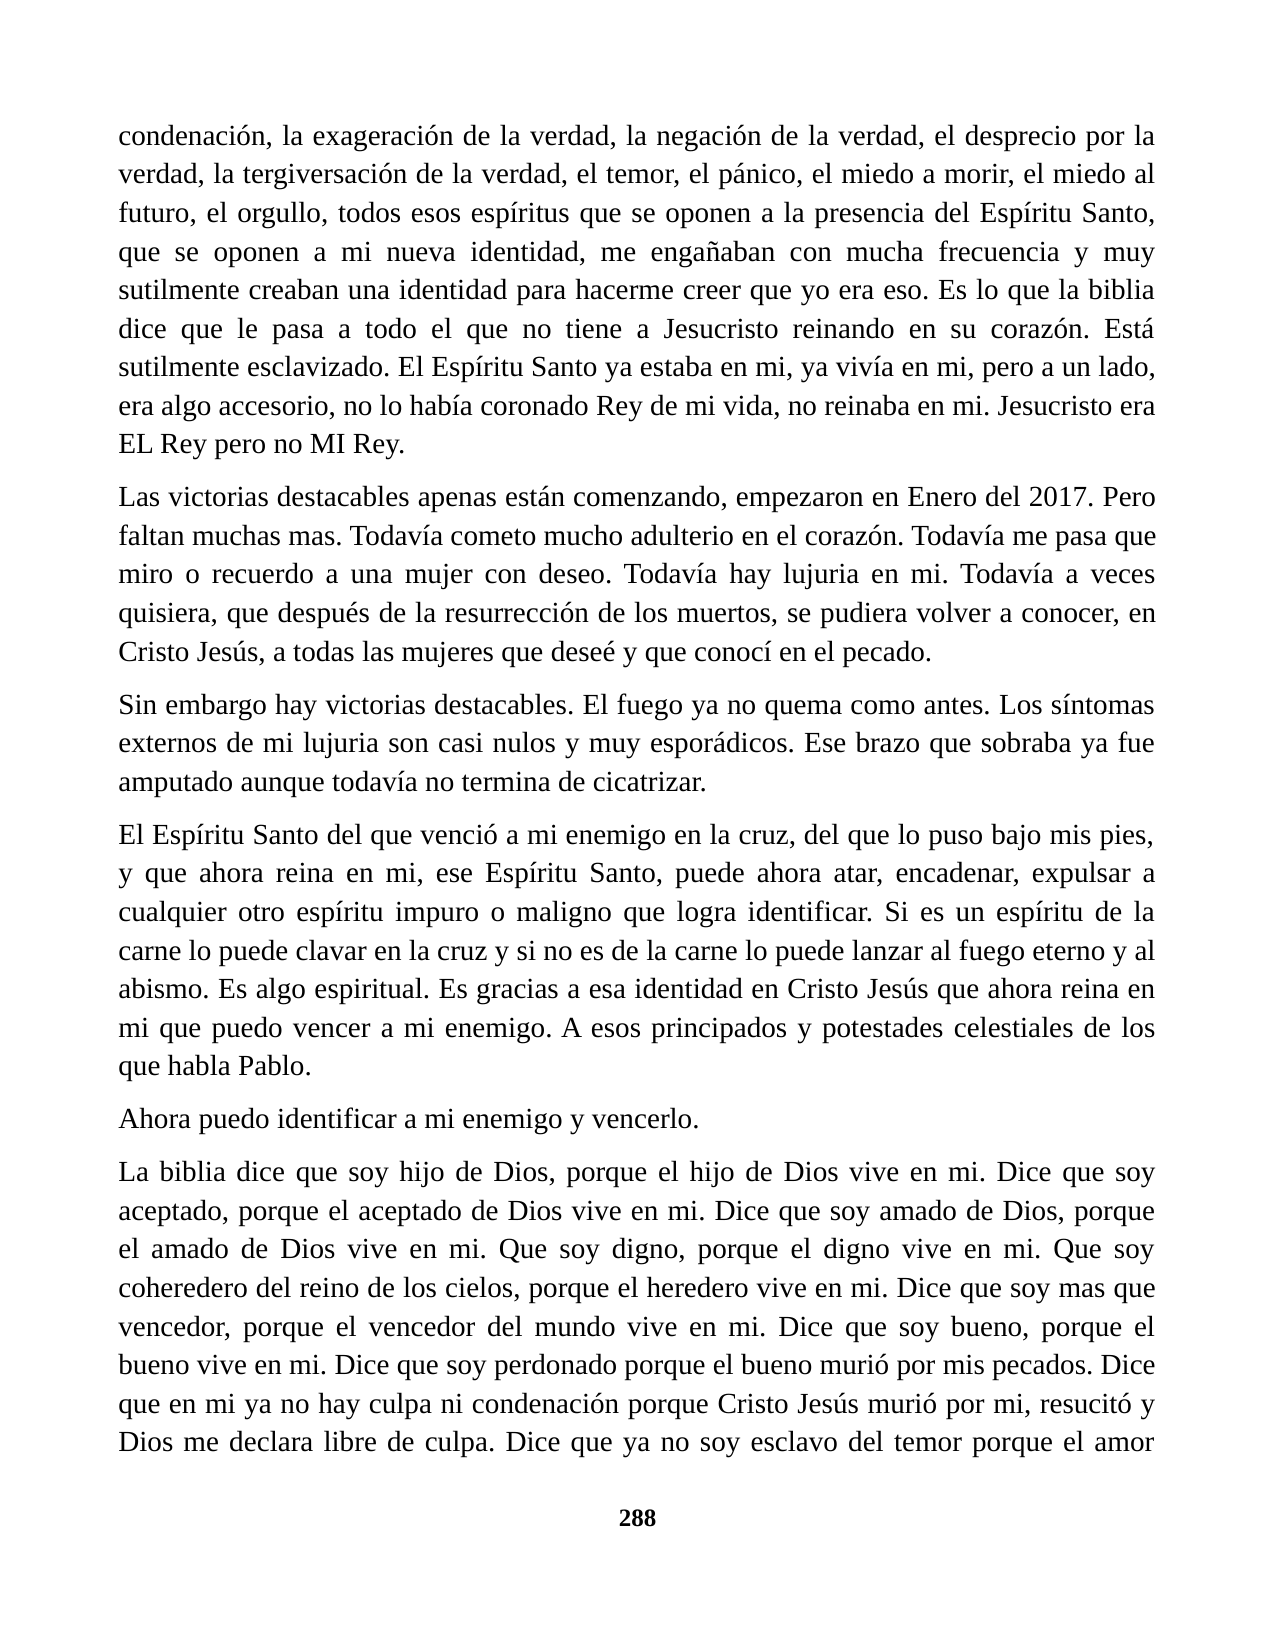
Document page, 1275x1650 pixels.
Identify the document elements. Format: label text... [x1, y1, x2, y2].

text Ahora puedo identificar a mi enemigo y vencerlo. [118, 1101, 1157, 1135]
text Las victorias destacables apenas están comenzando, empezaron en Enero del 2017. Pero faltan muchas mas. Todavía cometo mucho adulterio en el corazón. Todavía me pasa que miro o recuerdo a una mujer con deseo. Todavía hay lujuria en mi. Todavía a veces quisiera, que después de la resurrección de los muertos, se pudiera volver a conocer, en Cristo Jesús, a todas las mujeres que deseé y que conocí en el pecado. [118, 479, 1157, 667]
text El Espíritu Santo del que venció a mi enemigo en la cruz, del que lo puso bajo mis pies, y que ahora reina en mi, ese Espíritu Santo, puede ahora atar, encadenar, expulsar a cualquier otro espíritu impuro o maligno que logra identificar. Si es un espíritu de la carne lo puede clavar en la cruz y si no es de la carne lo puede lanzar al fuego eterno y al abismo. Es algo espiritual. Es gracias a esa identidad en Cristo Jesús que ahora reina en mi que puedo vencer a mi enemigo. A esos principados y potestades celestiales de los que habla Pablo. [118, 817, 1157, 1082]
text La biblia dice que soy hijo de Dios, porque el hijo de Dios vive en mi. Dice que soy aceptado, porque el aceptado de Dios vive en mi. Dice que soy amado de Dios, porque el amado de Dios vive en mi. Que soy digno, porque el digno vive en mi. Que soy coheredero del reino de los cielos, porque el heredero vive en mi. Dice que soy mas que vencedor, porque el vencedor del mundo vive en mi. Dice que soy bueno, porque el bueno vive en mi. Dice que soy perdonado porque el bueno murió por mis pecados. Dice que en mi ya no hay culpa ni condenación porque Cristo Jesús murió por mi, resucitó y Dios me declara libre de culpa. Dice que ya no soy esclavo del temor porque el amor [118, 1154, 1157, 1458]
text condenación, la exageración de la verdad, la negación de la verdad, el desprecio por la verdad, la tergiversación de la verdad, el temor, el pánico, el miedo a morir, el miedo al futuro, el orgullo, todos esos espíritus que se oponen a la presencia del Espíritu Santo, que se oponen a mi nueva identidad, me engañaban con mucha frecuencia y muy sutilmente creaban una identidad para hacerme creer que yo era eso. Es lo que la biblia dice que le pasa a todo el que no tiene a Jesucristo reinando en su corazón. Está sutilmente esclavizado. El Espíritu Santo ya estaba en mi, ya vivía en mi, pero a un lado, era algo accesorio, no lo había coronado Rey de mi vida, no reinaba en mi. Jesucristo era EL Rey pero no MI Rey. [118, 118, 1157, 460]
text Sin embargo hay victorias destacables. El fuego ya no quema como antes. Los síntomas externos de mi lujuria son casi nulos y muy esporádicos. Ese brazo que sobraba ya fue amputado aunque todavía no termina de cicatrizar. [118, 687, 1157, 797]
